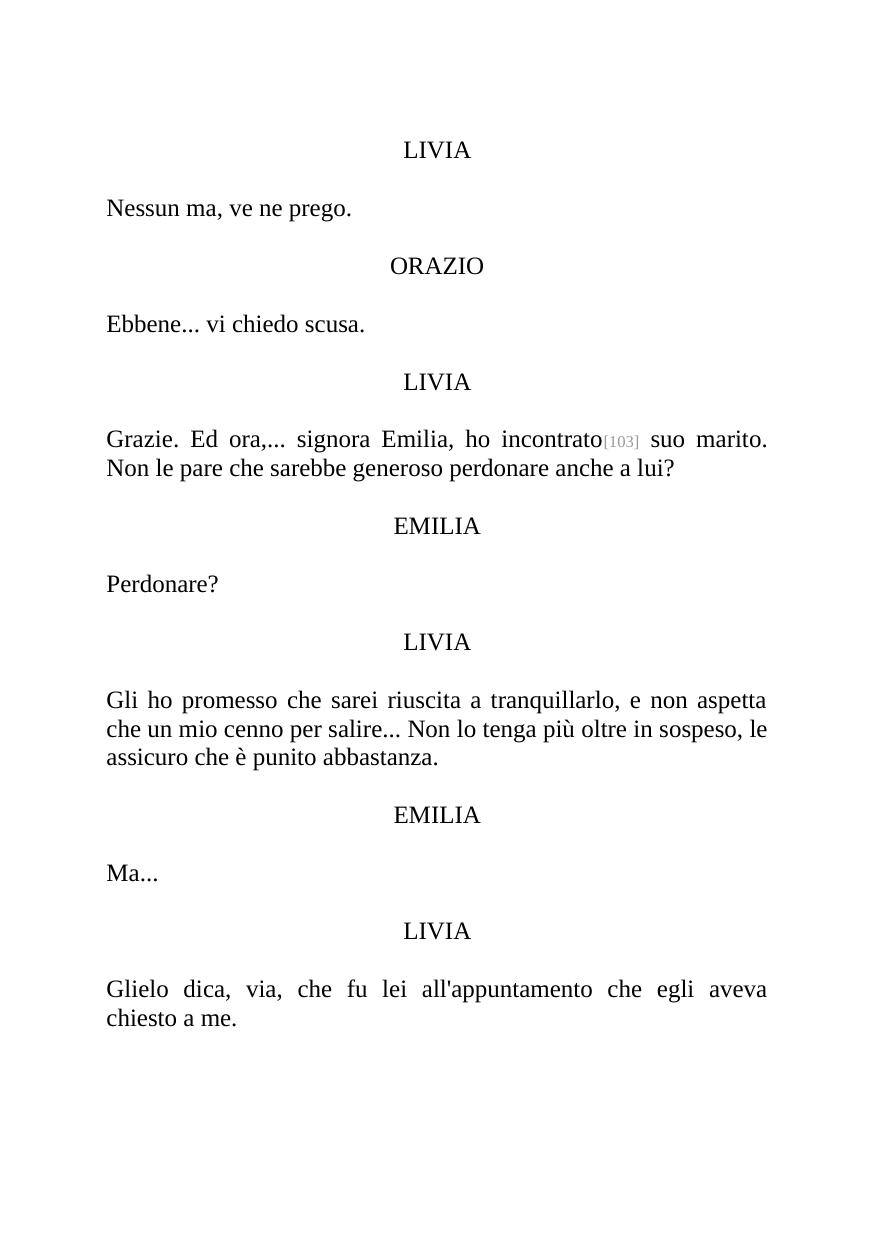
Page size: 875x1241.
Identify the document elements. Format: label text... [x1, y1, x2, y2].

text Ma... [106, 858, 768, 887]
text LIVIA [106, 367, 768, 395]
text EMILIA [106, 511, 768, 540]
text LIVIA [106, 135, 768, 164]
text Gli ho promesso che sarei riuscita a tranquillarlo, e non aspetta che un mio cenno per salire... Non lo tenga più oltre in sospeso, le assicuro che è punito abbastanza. [106, 685, 768, 771]
text LIVIA [106, 916, 768, 945]
text EMILIA [106, 800, 768, 829]
text ORAZIO [106, 251, 768, 279]
text Ebbene... vi chiedo scusa. [106, 309, 768, 337]
text LIVIA [106, 627, 768, 656]
text Glielo dica, via, che fu lei all'appuntamento che egli aveva chiesto a me. [106, 974, 768, 1032]
text Grazie. Ed ora,... signora Emilia, ho incontrato[103] suo marito. Non le pare che sarebbe generoso perdonare anche a lui? [106, 424, 768, 482]
text Nessun ma, ve ne prego. [106, 193, 768, 222]
text Perdonare? [106, 569, 768, 598]
